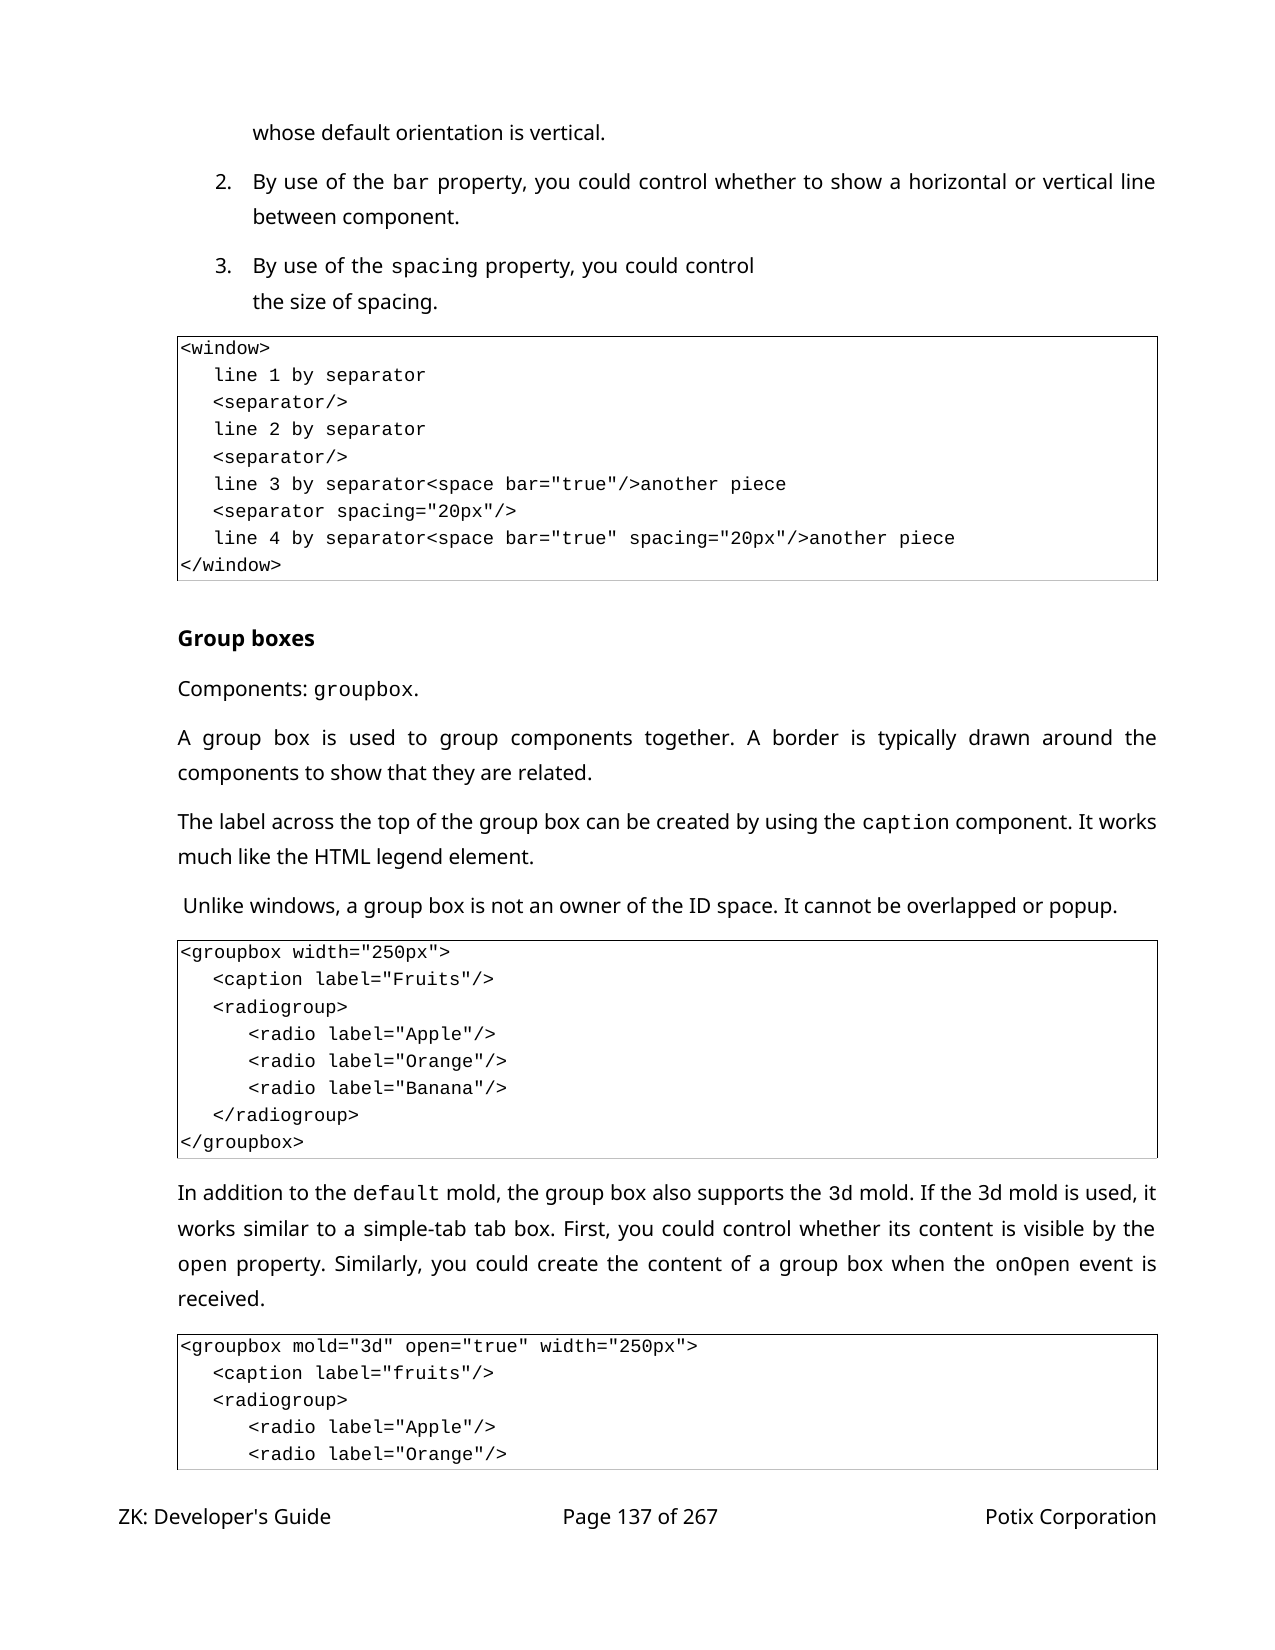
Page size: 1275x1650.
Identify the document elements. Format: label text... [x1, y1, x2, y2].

text A group box is used to group components together. A border is typically drawn around the components to show that they are related. [177, 723, 1157, 786]
subtitle Group boxes [177, 623, 1157, 653]
text In addition to the default mold, the group box also supports the 3d mold. If the 3d mold is used, it works similar to a simple-tab tab box. First, you could control whether its content is visible by the open property. Similarly, you could create the content of a group box when the onOpen event is received. [177, 1178, 1157, 1313]
text <separator/> [178, 444, 1157, 469]
text </window> [178, 553, 1157, 580]
text <radio label="Apple"/> [178, 1415, 1157, 1439]
text <caption label="Fruits"/> [178, 967, 1157, 992]
list By use of the bar property, you could control whether to show a horizontal or vertical line between component. [215, 167, 1157, 231]
text The label across the top of the group box can be created by using the caption component. It works much like the HTML legend element. [177, 807, 1157, 871]
text <radiogroup> [178, 1388, 1157, 1412]
text Unlike windows, a group box is not an owner of the ID space. It cannot be overlapped or popup. [177, 891, 1157, 919]
text <radio label="Banana"/> [178, 1076, 1157, 1100]
text <separator spacing="20px"/> [178, 499, 1157, 523]
text <separator/> [178, 390, 1157, 414]
list By use of the spacing property, you could control the size of spacing. [215, 251, 1157, 315]
text </radiogroup> [178, 1103, 1157, 1127]
text line 3 by separator<space bar="true"/>another piece [178, 472, 1157, 496]
text <radio label="Orange"/> [178, 1442, 1157, 1469]
list whose default orientation is vertical. [215, 118, 1157, 146]
text <radio label="Orange"/> [178, 1049, 1157, 1073]
text <radiogroup> [178, 994, 1157, 1019]
text line 4 by separator<space bar="true" spacing="20px"/>another piece [178, 526, 1157, 550]
text <groupbox mold="3d" open="true" width="250px"> [178, 1335, 1157, 1358]
text <radio label="Apple"/> [178, 1022, 1157, 1046]
text line 1 by separator [178, 363, 1157, 387]
text <groupbox width="250px"> [178, 941, 1157, 964]
text <window> [178, 337, 1157, 360]
text Components: groupbox. [177, 674, 1157, 702]
text line 2 by separator [178, 417, 1157, 442]
text <caption label="fruits"/> [178, 1361, 1157, 1385]
text </groupbox> [178, 1130, 1157, 1158]
